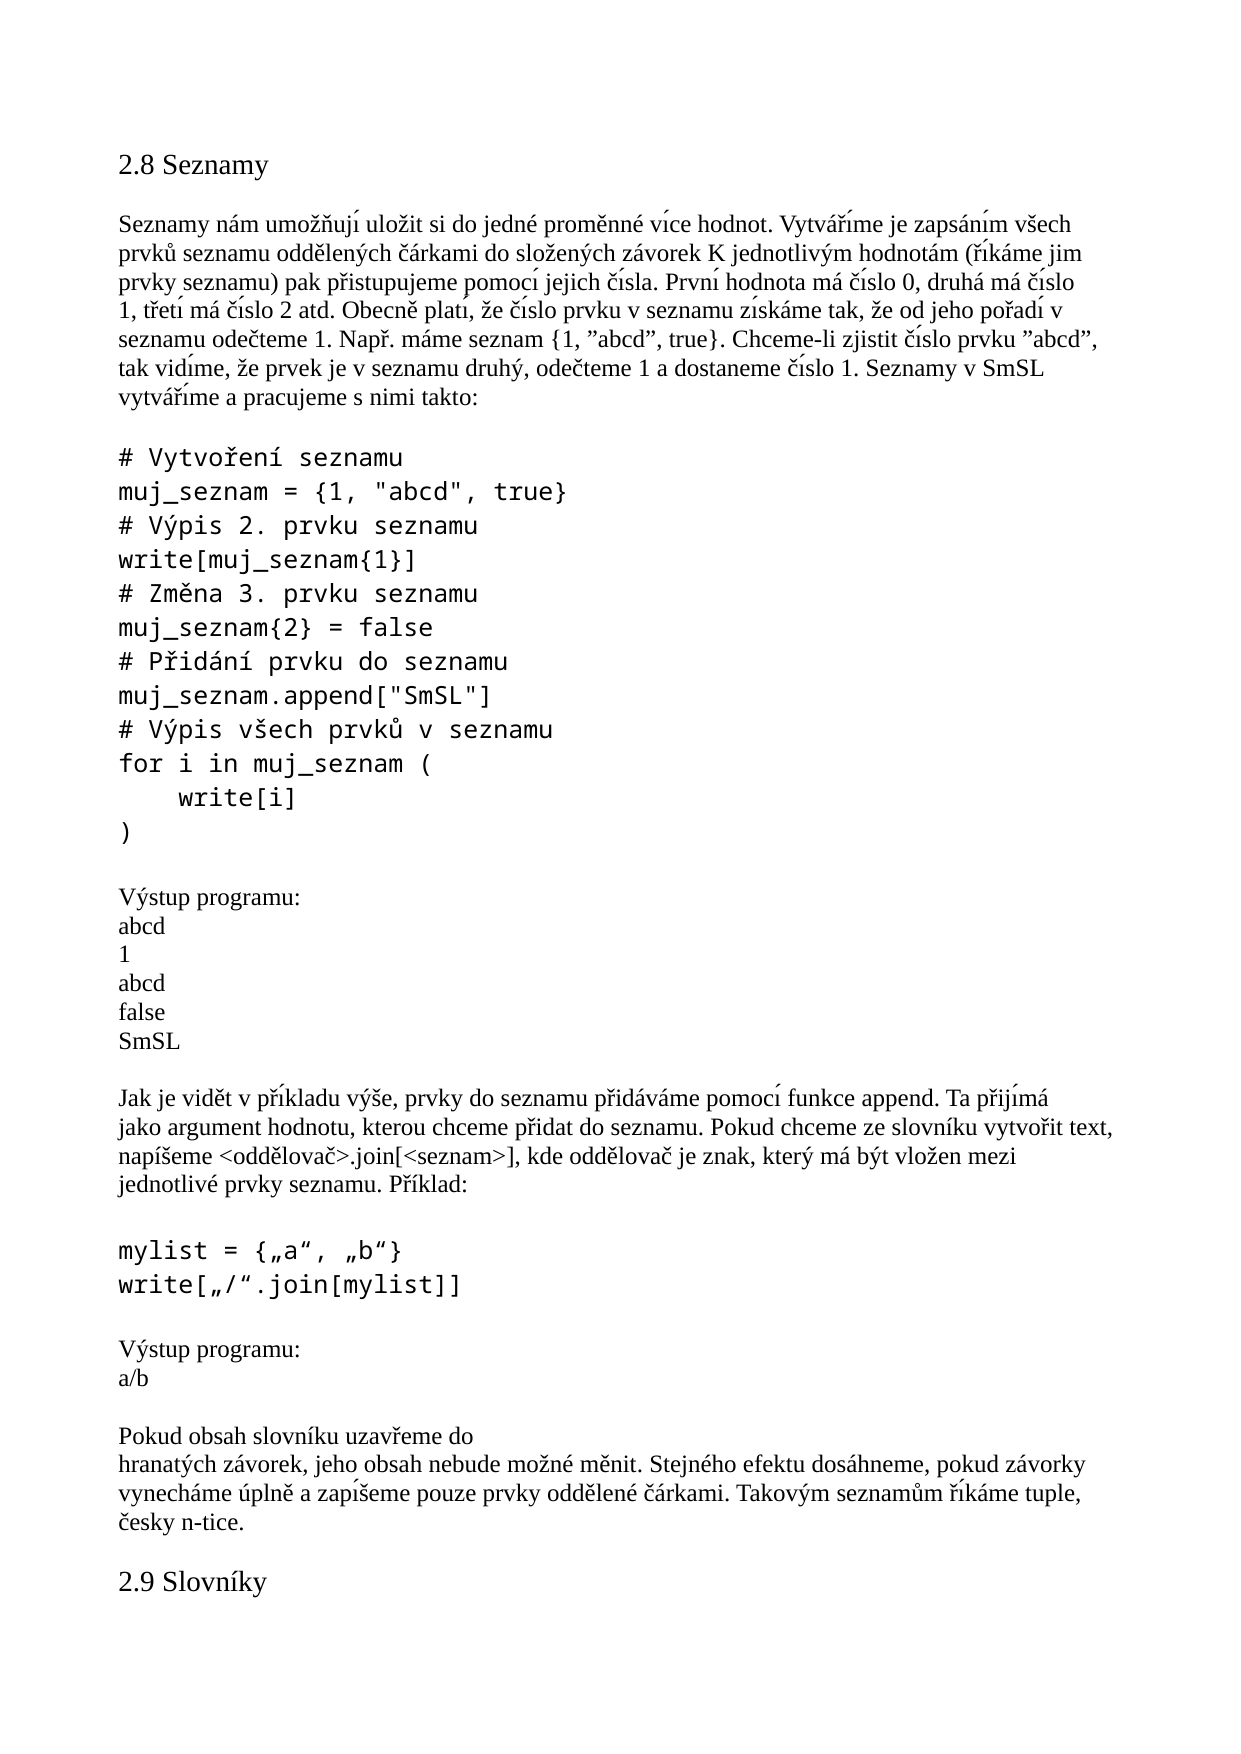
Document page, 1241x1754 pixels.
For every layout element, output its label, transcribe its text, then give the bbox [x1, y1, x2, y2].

text Výstup programu: [118, 882, 1122, 911]
text 2.9 Slovníky [118, 1564, 1122, 1598]
text # Výpis 2. prvku seznamu [118, 507, 1122, 541]
text write[muj_seznam{1}] [118, 541, 1122, 575]
text jako argument hodnotu, kterou chceme přidat do seznamu. Pokud chceme ze slovníku vytvořit text, napíšeme <oddělovač>.join[<seznam>], kde oddělovač je znak, který má být vložen mezi jednotlivé prvky seznamu. Příklad: [118, 1112, 1122, 1198]
text česky n-tice. [118, 1507, 1122, 1536]
text for i in muj_seznam ( [118, 746, 1122, 780]
text prvky seznamu) pak přistupujeme pomocı́ jejich čı́sla. Prvnı́ hodnota má čı́slo 0, druhá má čı́slo [118, 267, 1122, 295]
text # Přidánı́ prvku do seznamu [118, 643, 1122, 678]
text prvků seznamu oddělených čárkami do složených závorek K jednotlivým hodnotám (řı́káme jim [118, 238, 1122, 267]
text seznamu odečteme 1. Např. máme seznam {1, ”abcd”, true}. Chceme-li zjistit čı́slo prvku ”abcd”, [118, 324, 1122, 353]
text muj_seznam.append["SmSL"] [118, 678, 1122, 712]
text # Vytvořenı́ seznamu [118, 439, 1122, 473]
text a/b [118, 1363, 1122, 1392]
text muj_seznam{2} = false [118, 609, 1122, 643]
text Výstup programu: [118, 1334, 1122, 1363]
text 1, třetı́ má čı́slo 2 atd. Obecně platı́, že čı́slo prvku v seznamu zı́skáme tak, že od jeho pořadı́ v [118, 295, 1122, 324]
text hranatých závorek, jeho obsah nebude možné měnit. Stejného efektu dosáhneme, pokud závorky [118, 1449, 1122, 1478]
text 2.8 Seznamy [118, 147, 1122, 180]
text muj_seznam = {1, "abcd", true} [118, 473, 1122, 507]
text # Výpis všech prvků v seznamu [118, 712, 1122, 746]
text Pokud obsah slovníku uzavřeme do [118, 1421, 1122, 1449]
text SmSL [118, 1026, 1122, 1054]
text mylist = {„a“, „b“} [118, 1232, 1122, 1266]
text vynecháme úplně a zapı́šeme pouze prvky oddělené čárkami. Takovým seznamům řı́káme tuple, [118, 1478, 1122, 1507]
text ) [118, 814, 1122, 848]
text vytvářı́me a pracujeme s nimi takto: [118, 382, 1122, 410]
text 1 [118, 939, 1122, 968]
text # Změna 3. prvku seznamu [118, 575, 1122, 609]
text abcd [118, 968, 1122, 997]
text Seznamy nám umožňujı́ uložit si do jedné proměnné vı́ce hodnot. Vytvářı́me je zapsánı́m všech [118, 209, 1122, 238]
text abcd [118, 911, 1122, 939]
text Jak je vidět v přı́kladu výše, prvky do seznamu přidáváme pomocı́ funkce append. Ta přijı́má [118, 1083, 1122, 1112]
text false [118, 997, 1122, 1026]
text write[„/“.join[mylist]] [118, 1266, 1122, 1300]
text tak vidı́me, že prvek je v seznamu druhý, odečteme 1 a dostaneme čı́slo 1. Seznamy v SmSL [118, 353, 1122, 382]
text write[i] [118, 780, 1122, 814]
